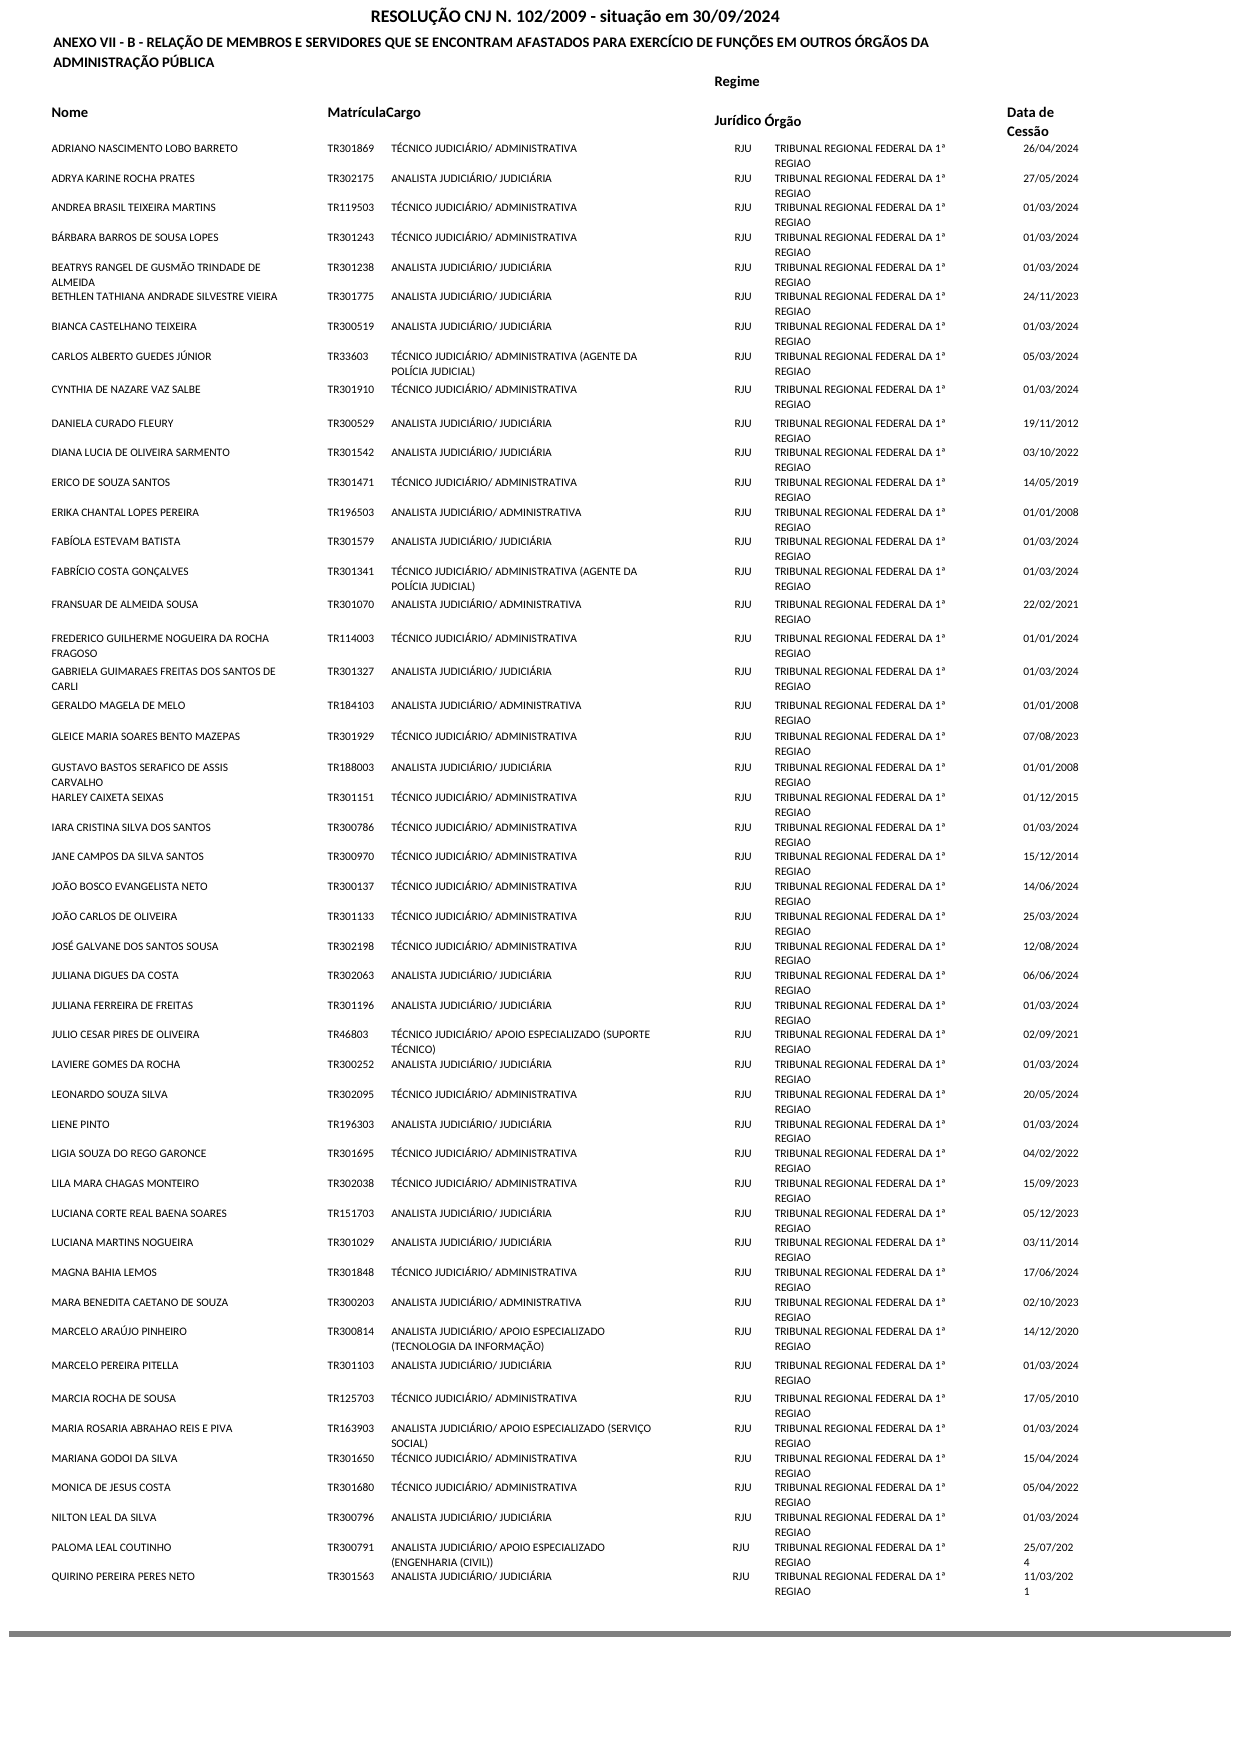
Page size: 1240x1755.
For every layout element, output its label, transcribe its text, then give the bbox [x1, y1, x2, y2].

table_cell TRIBUNAL REGIONAL FEDERAL DA 1ª REGIAO [774, 416, 1007, 446]
table_cell TR301869 [328, 141, 391, 171]
table_cell HARLEY CAIXETA SEIXAS [51, 790, 327, 820]
table_cell ANALISTA JUDICIÁRIO/ JUDICIÁRIA [391, 1236, 714, 1265]
table_cell CYNTHIA DE NAZARE VAZ SALBE [51, 383, 327, 416]
table_cell ANALISTA JUDICIÁRIO/ JUDICIÁRIA [391, 969, 714, 998]
table_cell ANALISTA JUDICIÁRIO/ JUDICIÁRIA [391, 665, 714, 698]
table_cell TRIBUNAL REGIONAL FEDERAL DA 1ª REGIAO [774, 141, 1007, 171]
table_cell RJU [714, 1087, 773, 1117]
table_header [51, 72, 327, 104]
table_cell 14/12/2020 [1007, 1325, 1078, 1358]
table_cell 14/06/2024 [1007, 879, 1078, 909]
table_cell TRIBUNAL REGIONAL FEDERAL DA 1ª REGIAO [774, 1421, 1007, 1451]
table_cell TÉCNICO JUDICIÁRIO/ ADMINISTRATIVA [391, 201, 714, 230]
table_cell 01/12/2015 [1007, 790, 1078, 820]
table_cell 01/03/2024 [1007, 230, 1078, 260]
table_cell GLEICE MARIA SOARES BENTO MAZEPAS [51, 729, 327, 761]
table_cell ANALISTA JUDICIÁRIO/ JUDICIÁRIA [391, 446, 714, 475]
table_cell ADRYA KARINE ROCHA PRATES [51, 171, 327, 201]
table_cell TR301695 [328, 1147, 391, 1176]
table_cell TÉCNICO JUDICIÁRIO/ ADMINISTRATIVA [391, 879, 714, 909]
table_cell RJU [714, 475, 773, 505]
table_cell TÉCNICO JUDICIÁRIO/ ADMINISTRATIVA [391, 1176, 714, 1206]
table_cell 04/02/2022 [1007, 1147, 1078, 1176]
table_cell TRIBUNAL REGIONAL FEDERAL DA 1ª REGIAO [774, 729, 1007, 761]
table_cell TR125703 [328, 1392, 391, 1421]
table_cell TRIBUNAL REGIONAL FEDERAL DA 1ª REGIAO [774, 909, 1007, 939]
table_cell 14/05/2019 [1007, 475, 1078, 505]
table_cell TRIBUNAL REGIONAL FEDERAL DA 1ª REGIAO [774, 1028, 1007, 1057]
table_cell ANALISTA JUDICIÁRIO/ JUDICIÁRIA [391, 1570, 732, 1599]
table_cell 05/12/2023 [1007, 1206, 1078, 1236]
table_cell RJU [714, 171, 773, 201]
table_cell RJU [714, 446, 773, 475]
table_cell TRIBUNAL REGIONAL FEDERAL DA 1ª REGIAO [774, 1392, 1007, 1421]
table_cell Data de Cessão [1007, 104, 1078, 141]
table_cell RJU [714, 1147, 773, 1176]
table_cell ANALISTA JUDICIÁRIO/ JUDICIÁRIA [391, 761, 714, 790]
table_cell TR188003 [328, 761, 391, 790]
table_cell RJU [714, 998, 773, 1028]
table_cell TR301238 [328, 260, 391, 290]
table_cell TÉCNICO JUDICIÁRIO/ ADMINISTRATIVA [391, 141, 714, 171]
table_cell TR300970 [328, 850, 391, 879]
table_cell FREDERICO GUILHERME NOGUEIRA DA ROCHA FRAGOSO [51, 631, 327, 665]
table_cell ERICO DE SOUZA SANTOS [51, 475, 327, 505]
table_header TRIBUNAL REGIONAL FEDERAL DA 1ª REGIAO [775, 1540, 1024, 1570]
table_cell MARCELO ARAÚJO PINHEIRO [51, 1325, 327, 1358]
table_cell TRIBUNAL REGIONAL FEDERAL DA 1ª REGIAO [774, 1147, 1007, 1176]
table_cell ANALISTA JUDICIÁRIO/ ADMINISTRATIVA [391, 505, 714, 535]
table_cell TRIBUNAL REGIONAL FEDERAL DA 1ª REGIAO [774, 171, 1007, 201]
table_header 25/07/2024 [1024, 1540, 1078, 1570]
table_cell TRIBUNAL REGIONAL FEDERAL DA 1ª REGIAO [774, 820, 1007, 850]
table_cell TRIBUNAL REGIONAL FEDERAL DA 1ª REGIAO [774, 698, 1007, 729]
table_cell TÉCNICO JUDICIÁRIO/ ADMINISTRATIVA [391, 1147, 714, 1176]
table_cell RJU [714, 1265, 773, 1295]
table_cell TR300529 [328, 416, 391, 446]
table_cell DIANA LUCIA DE OLIVEIRA SARMENTO [51, 446, 327, 475]
table_cell TR302095 [328, 1087, 391, 1117]
table_cell 01/01/2008 [1007, 505, 1078, 535]
table_cell TR301563 [328, 1570, 391, 1599]
table_cell TR301103 [328, 1358, 391, 1392]
table_cell LAVIERE GOMES DA ROCHA [51, 1058, 327, 1087]
table_cell TR300814 [328, 1325, 391, 1358]
table_cell ANALISTA JUDICIÁRIO/ JUDICIÁRIA [391, 1510, 714, 1540]
table_cell 17/05/2010 [1007, 1392, 1078, 1421]
table_cell ANALISTA JUDICIÁRIO/ JUDICIÁRIA [391, 1117, 714, 1147]
table_cell TRIBUNAL REGIONAL FEDERAL DA 1ª REGIAO [774, 1117, 1007, 1147]
table_header [328, 72, 714, 104]
table_cell TR119503 [328, 201, 391, 230]
table_cell TR301341 [328, 564, 391, 598]
table_cell 01/03/2024 [1007, 1117, 1078, 1147]
table_cell TRIBUNAL REGIONAL FEDERAL DA 1ª REGIAO [774, 230, 1007, 260]
table_cell ANALISTA JUDICIÁRIO/ JUDICIÁRIA [391, 171, 714, 201]
table_cell RJU [714, 260, 773, 290]
table_cell TR301471 [328, 475, 391, 505]
table_cell ANALISTA JUDICIÁRIO/ JUDICIÁRIA [391, 1058, 714, 1087]
table_cell RJU [714, 201, 773, 230]
table_cell RJU [714, 505, 773, 535]
table_cell TRIBUNAL REGIONAL FEDERAL DA 1ª REGIAO [774, 1510, 1007, 1540]
table_cell TR300137 [328, 879, 391, 909]
table_cell 06/06/2024 [1007, 969, 1078, 998]
table_cell RJU [714, 230, 773, 260]
table_cell RJU [714, 1236, 773, 1265]
table_cell MAGNA BAHIA LEMOS [51, 1265, 327, 1295]
table_cell 03/10/2022 [1007, 446, 1078, 475]
table_cell 01/03/2024 [1007, 535, 1078, 564]
table_cell 01/03/2024 [1007, 1421, 1078, 1451]
table_cell TR300786 [328, 820, 391, 850]
table_cell TRIBUNAL REGIONAL FEDERAL DA 1ª REGIAO [774, 564, 1007, 598]
table_cell TRIBUNAL REGIONAL FEDERAL DA 1ª REGIAO [774, 1481, 1007, 1510]
table_cell BÁRBARA BARROS DE SOUSA LOPES [51, 230, 327, 260]
table_cell RJU [714, 698, 773, 729]
table_cell TR300252 [328, 1058, 391, 1087]
table_cell ANALISTA JUDICIÁRIO/ ADMINISTRATIVA [391, 598, 714, 631]
subtitle RESOLUÇÃO CNJ N. 102/2009 - situação em 30/09/2024 [73, 5, 1078, 27]
table_cell TRIBUNAL REGIONAL FEDERAL DA 1ª REGIAO [774, 969, 1007, 998]
table_cell DANIELA CURADO FLEURY [51, 416, 327, 446]
table_cell TR196503 [328, 505, 391, 535]
table_cell TR301542 [328, 446, 391, 475]
table_cell ANALISTA JUDICIÁRIO/ APOIO ESPECIALIZADO (TECNOLOGIA DA INFORMAÇÃO) [391, 1325, 714, 1358]
table_cell 02/10/2023 [1007, 1295, 1078, 1325]
table_cell TÉCNICO JUDICIÁRIO/ ADMINISTRATIVA [391, 631, 714, 665]
table_cell TRIBUNAL REGIONAL FEDERAL DA 1ª REGIAO [774, 290, 1007, 319]
table_cell 01/03/2024 [1007, 1510, 1078, 1540]
table_cell RJU [714, 1481, 773, 1510]
table_cell QUIRINO PEREIRA PERES NETO [51, 1570, 327, 1599]
table_cell MARA BENEDITA CAETANO DE SOUZA [51, 1295, 327, 1325]
table_cell RJU [714, 1325, 773, 1358]
table_cell RJU [714, 564, 773, 598]
table_cell LIGIA SOUZA DO REGO GARONCE [51, 1147, 327, 1176]
table_cell TRIBUNAL REGIONAL FEDERAL DA 1ª REGIAO [774, 475, 1007, 505]
table_cell TRIBUNAL REGIONAL FEDERAL DA 1ª REGIAO [774, 446, 1007, 475]
table_cell 22/02/2021 [1007, 598, 1078, 631]
table_cell TRIBUNAL REGIONAL FEDERAL DA 1ª REGIAO [774, 260, 1007, 290]
table_cell TR151703 [328, 1206, 391, 1236]
table_cell IARA CRISTINA SILVA DOS SANTOS [51, 820, 327, 850]
table_cell TRIBUNAL REGIONAL FEDERAL DA 1ª REGIAO [774, 1325, 1007, 1358]
table_cell TRIBUNAL REGIONAL FEDERAL DA 1ª REGIAO [774, 939, 1007, 968]
table_cell TRIBUNAL REGIONAL FEDERAL DA 1ª REGIAO [774, 790, 1007, 820]
table_cell TRIBUNAL REGIONAL FEDERAL DA 1ª REGIAO [774, 1176, 1007, 1206]
table_cell RJU [714, 349, 773, 382]
table_cell TR301848 [328, 1265, 391, 1295]
table_cell Nome [51, 104, 327, 141]
table_cell ANALISTA JUDICIÁRIO/ JUDICIÁRIA [391, 1206, 714, 1236]
table_cell 01/03/2024 [1007, 998, 1078, 1028]
table_cell GUSTAVO BASTOS SERAFICO DE ASSIS CARVALHO [51, 761, 327, 790]
table_cell ANALISTA JUDICIÁRIO/ APOIO ESPECIALIZADO (SERVIÇO SOCIAL) [391, 1421, 714, 1451]
table_cell JANE CAMPOS DA SILVA SANTOS [51, 850, 327, 879]
table_cell LUCIANA CORTE REAL BAENA SOARES [51, 1206, 327, 1236]
table_cell TR300796 [328, 1510, 391, 1540]
table_cell TÉCNICO JUDICIÁRIO/ ADMINISTRATIVA [391, 850, 714, 879]
table_cell TRIBUNAL REGIONAL FEDERAL DA 1ª REGIAO [774, 201, 1007, 230]
table_cell MARCIA ROCHA DE SOUSA [51, 1392, 327, 1421]
table_cell 01/01/2024 [1007, 631, 1078, 665]
table_cell LEONARDO SOUZA SILVA [51, 1087, 327, 1117]
table_cell TR301029 [328, 1236, 391, 1265]
table_cell RJU [714, 598, 773, 631]
table_cell RJU [714, 729, 773, 761]
table_cell TRIBUNAL REGIONAL FEDERAL DA 1ª REGIAO [774, 879, 1007, 909]
table_cell 01/03/2024 [1007, 383, 1078, 416]
table_cell 07/08/2023 [1007, 729, 1078, 761]
table_cell TR163903 [328, 1421, 391, 1451]
table_cell TÉCNICO JUDICIÁRIO/ APOIO ESPECIALIZADO (SUPORTE TÉCNICO) [391, 1028, 714, 1057]
table_cell TR114003 [328, 631, 391, 665]
table_cell RJU [714, 1117, 773, 1147]
table_cell RJU [714, 1421, 773, 1451]
table_cell MARIA ROSARIA ABRAHAO REIS E PIVA [51, 1421, 327, 1451]
table_cell TÉCNICO JUDICIÁRIO/ ADMINISTRATIVA (AGENTE DA POLÍCIA JUDICIAL) [391, 564, 714, 598]
table_cell TR184103 [328, 698, 391, 729]
table_cell TR301910 [328, 383, 391, 416]
table_cell 26/04/2024 [1007, 141, 1078, 171]
table_cell TÉCNICO JUDICIÁRIO/ ADMINISTRATIVA [391, 729, 714, 761]
table_cell TRIBUNAL REGIONAL FEDERAL DA 1ª REGIAO [774, 631, 1007, 665]
table_cell TRIBUNAL REGIONAL FEDERAL DA 1ª REGIAO [774, 1451, 1007, 1481]
table_cell MONICA DE JESUS COSTA [51, 1481, 327, 1510]
table_cell TÉCNICO JUDICIÁRIO/ ADMINISTRATIVA [391, 1265, 714, 1295]
table_cell 05/04/2022 [1007, 1481, 1078, 1510]
table_cell TR301243 [328, 230, 391, 260]
table_cell 17/06/2024 [1007, 1265, 1078, 1295]
table_cell LIENE PINTO [51, 1117, 327, 1147]
table_cell TR196303 [328, 1117, 391, 1147]
table_cell ANALISTA JUDICIÁRIO/ JUDICIÁRIA [391, 998, 714, 1028]
table_cell FABÍOLA ESTEVAM BATISTA [51, 535, 327, 564]
table_cell TR301579 [328, 535, 391, 564]
table_cell RJU [714, 290, 773, 319]
table_cell TRIBUNAL REGIONAL FEDERAL DA 1ª REGIAO [775, 1570, 1024, 1599]
table_cell TR301929 [328, 729, 391, 761]
table_cell RJU [714, 1028, 773, 1057]
table_cell TR46803 [328, 1028, 391, 1057]
table_cell TÉCNICO JUDICIÁRIO/ ADMINISTRATIVA [391, 475, 714, 505]
table_cell RJU [714, 141, 773, 171]
table_cell RJU [714, 790, 773, 820]
table_cell 03/11/2014 [1007, 1236, 1078, 1265]
table_cell TRIBUNAL REGIONAL FEDERAL DA 1ª REGIAO [774, 598, 1007, 631]
table_cell TÉCNICO JUDICIÁRIO/ ADMINISTRATIVA (AGENTE DA POLÍCIA JUDICIAL) [391, 349, 714, 382]
table_cell JOÃO BOSCO EVANGELISTA NETO [51, 879, 327, 909]
table_cell TRIBUNAL REGIONAL FEDERAL DA 1ª REGIAO [774, 761, 1007, 790]
table_cell 01/03/2024 [1007, 319, 1078, 349]
table_cell TÉCNICO JUDICIÁRIO/ ADMINISTRATIVA [391, 1087, 714, 1117]
table_cell TÉCNICO JUDICIÁRIO/ ADMINISTRATIVA [391, 939, 714, 968]
table_cell RJU [714, 879, 773, 909]
table_cell TRIBUNAL REGIONAL FEDERAL DA 1ª REGIAO [774, 665, 1007, 698]
table_cell TRIBUNAL REGIONAL FEDERAL DA 1ª REGIAO [774, 383, 1007, 416]
table_cell TR302038 [328, 1176, 391, 1206]
table_cell ANALISTA JUDICIÁRIO/ ADMINISTRATIVA [391, 1295, 714, 1325]
table_cell BEATRYS RANGEL DE GUSMÃO TRINDADE DE ALMEIDA [51, 260, 327, 290]
table_cell 25/03/2024 [1007, 909, 1078, 939]
table_cell TR301196 [328, 998, 391, 1028]
table_cell RJU [714, 1451, 773, 1481]
table_header PALOMA LEAL COUTINHO [51, 1540, 327, 1570]
table_cell 15/04/2024 [1007, 1451, 1078, 1481]
table_header RJU [732, 1540, 774, 1570]
table_cell TRIBUNAL REGIONAL FEDERAL DA 1ª REGIAO [774, 1265, 1007, 1295]
table_cell TRIBUNAL REGIONAL FEDERAL DA 1ª REGIAO [774, 1295, 1007, 1325]
table_cell TRIBUNAL REGIONAL FEDERAL DA 1ª REGIAO [774, 1236, 1007, 1265]
table_cell TR301151 [328, 790, 391, 820]
table_cell TRIBUNAL REGIONAL FEDERAL DA 1ª REGIAO [774, 1358, 1007, 1392]
table_cell ANALISTA JUDICIÁRIO/ JUDICIÁRIA [391, 535, 714, 564]
table_cell TRIBUNAL REGIONAL FEDERAL DA 1ª REGIAO [774, 1206, 1007, 1236]
table_cell 27/05/2024 [1007, 171, 1078, 201]
table_cell RJU [714, 416, 773, 446]
table_cell RJU [714, 939, 773, 968]
table_cell 01/03/2024 [1007, 820, 1078, 850]
table_cell MARIANA GODOI DA SILVA [51, 1451, 327, 1481]
table_cell LUCIANA MARTINS NOGUEIRA [51, 1236, 327, 1265]
table_cell TÉCNICO JUDICIÁRIO/ ADMINISTRATIVA [391, 1451, 714, 1481]
table_cell BIANCA CASTELHANO TEIXEIRA [51, 319, 327, 349]
table_header Regime [714, 72, 1007, 104]
table_cell RJU [714, 820, 773, 850]
table_cell RJU [714, 1206, 773, 1236]
table_cell GABRIELA GUIMARAES FREITAS DOS SANTOS DE CARLI [51, 665, 327, 698]
table_cell TR33603 [328, 349, 391, 382]
table_cell JULIANA DIGUES DA COSTA [51, 969, 327, 998]
table_cell 24/11/2023 [1007, 290, 1078, 319]
table_cell TÉCNICO JUDICIÁRIO/ ADMINISTRATIVA [391, 820, 714, 850]
table_cell 20/05/2024 [1007, 1087, 1078, 1117]
table_cell 15/09/2023 [1007, 1176, 1078, 1206]
table_cell TÉCNICO JUDICIÁRIO/ ADMINISTRATIVA [391, 790, 714, 820]
table_cell TRIBUNAL REGIONAL FEDERAL DA 1ª REGIAO [774, 1087, 1007, 1117]
table_cell TÉCNICO JUDICIÁRIO/ ADMINISTRATIVA [391, 1392, 714, 1421]
table_cell 19/11/2012 [1007, 416, 1078, 446]
table_cell TÉCNICO JUDICIÁRIO/ ADMINISTRATIVA [391, 1481, 714, 1510]
table_cell MatrículaCargo [328, 104, 714, 141]
table_cell ANALISTA JUDICIÁRIO/ ADMINISTRATIVA [391, 698, 714, 729]
table_cell RJU [714, 850, 773, 879]
table_cell TR301070 [328, 598, 391, 631]
table_cell JULIO CESAR PIRES DE OLIVEIRA [51, 1028, 327, 1057]
table_cell RJU [714, 761, 773, 790]
table_cell RJU [714, 1510, 773, 1540]
table_cell RJU [714, 665, 773, 698]
table_cell RJU [714, 1358, 773, 1392]
table_cell TRIBUNAL REGIONAL FEDERAL DA 1ª REGIAO [774, 505, 1007, 535]
table_cell TR301133 [328, 909, 391, 939]
table_cell 01/03/2024 [1007, 260, 1078, 290]
table_cell FABRÍCIO COSTA GONÇALVES [51, 564, 327, 598]
table_cell RJU [714, 969, 773, 998]
table_cell ANALISTA JUDICIÁRIO/ JUDICIÁRIA [391, 260, 714, 290]
table_cell TR302198 [328, 939, 391, 968]
table_cell 11/03/2021 [1024, 1570, 1078, 1599]
table_cell GERALDO MAGELA DE MELO [51, 698, 327, 729]
table_cell JULIANA FERREIRA DE FREITAS [51, 998, 327, 1028]
table_cell TRIBUNAL REGIONAL FEDERAL DA 1ª REGIAO [774, 349, 1007, 382]
table_cell RJU [714, 1058, 773, 1087]
table_cell RJU [714, 383, 773, 416]
table_cell 15/12/2014 [1007, 850, 1078, 879]
table_cell ANALISTA JUDICIÁRIO/ JUDICIÁRIA [391, 290, 714, 319]
table_cell ADRIANO NASCIMENTO LOBO BARRETO [51, 141, 327, 171]
table_cell NILTON LEAL DA SILVA [51, 1510, 327, 1540]
table_cell RJU [714, 535, 773, 564]
table_cell FRANSUAR DE ALMEIDA SOUSA [51, 598, 327, 631]
table_cell RJU [714, 319, 773, 349]
table_cell TÉCNICO JUDICIÁRIO/ ADMINISTRATIVA [391, 383, 714, 416]
table_cell TÉCNICO JUDICIÁRIO/ ADMINISTRATIVA [391, 230, 714, 260]
table_cell BETHLEN TATHIANA ANDRADE SILVESTRE VIEIRA [51, 290, 327, 319]
table_cell RJU [714, 1392, 773, 1421]
table_header [1007, 72, 1078, 104]
table_cell TR302063 [328, 969, 391, 998]
table_cell 01/03/2024 [1007, 1358, 1078, 1392]
table_cell TR301327 [328, 665, 391, 698]
table_cell TRIBUNAL REGIONAL FEDERAL DA 1ª REGIAO [774, 850, 1007, 879]
table_cell 02/09/2021 [1007, 1028, 1078, 1057]
table_cell ANALISTA JUDICIÁRIO/ JUDICIÁRIA [391, 1358, 714, 1392]
table_cell MARCELO PEREIRA PITELLA [51, 1358, 327, 1392]
subtitle ADMINISTRAÇÃO PÚBLICA [53, 53, 1094, 71]
table_cell 01/03/2024 [1007, 201, 1078, 230]
table_cell TR301650 [328, 1451, 391, 1481]
table_cell RJU [732, 1570, 774, 1599]
table_cell LILA MARA CHAGAS MONTEIRO [51, 1176, 327, 1206]
table_cell 01/03/2024 [1007, 1058, 1078, 1087]
table_cell TR302175 [328, 171, 391, 201]
table_cell TR301680 [328, 1481, 391, 1510]
table_cell TRIBUNAL REGIONAL FEDERAL DA 1ª REGIAO [774, 1058, 1007, 1087]
table_cell JOSÉ GALVANE DOS SANTOS SOUSA [51, 939, 327, 968]
table_cell ANALISTA JUDICIÁRIO/ JUDICIÁRIA [391, 416, 714, 446]
table_header ANALISTA JUDICIÁRIO/ APOIO ESPECIALIZADO (ENGENHARIA (CIVIL)) [391, 1540, 732, 1570]
table_cell RJU [714, 1176, 773, 1206]
table_cell 01/03/2024 [1007, 564, 1078, 598]
table_cell ANALISTA JUDICIÁRIO/ JUDICIÁRIA [391, 319, 714, 349]
table_cell Jurídico Órgão [714, 104, 1007, 141]
table_cell TRIBUNAL REGIONAL FEDERAL DA 1ª REGIAO [774, 319, 1007, 349]
table_cell TÉCNICO JUDICIÁRIO/ ADMINISTRATIVA [391, 909, 714, 939]
table_header TR300791 [328, 1540, 391, 1570]
table_cell 01/03/2024 [1007, 665, 1078, 698]
table_cell TRIBUNAL REGIONAL FEDERAL DA 1ª REGIAO [774, 998, 1007, 1028]
table_cell RJU [714, 909, 773, 939]
text ANEXO VII - B - RELAÇÃO DE MEMBROS E SERVIDORES QUE SE ENCONTRAM AFASTADOS PARA EXERCÍCIO DE FUNÇÕES EM OUTROS ÓRGÃOS DA [53, 33, 1094, 51]
table_cell 01/01/2008 [1007, 761, 1078, 790]
table_cell 05/03/2024 [1007, 349, 1078, 382]
table_cell ERIKA CHANTAL LOPES PEREIRA [51, 505, 327, 535]
table_cell JOÃO CARLOS DE OLIVEIRA [51, 909, 327, 939]
table_cell TRIBUNAL REGIONAL FEDERAL DA 1ª REGIAO [774, 535, 1007, 564]
table_cell ANDREA BRASIL TEIXEIRA MARTINS [51, 201, 327, 230]
table_cell TR300203 [328, 1295, 391, 1325]
table_cell CARLOS ALBERTO GUEDES JÚNIOR [51, 349, 327, 382]
table_cell TR300519 [328, 319, 391, 349]
table_cell 12/08/2024 [1007, 939, 1078, 968]
table_cell TR301775 [328, 290, 391, 319]
table_cell RJU [714, 1295, 773, 1325]
table_cell 01/01/2008 [1007, 698, 1078, 729]
table_cell RJU [714, 631, 773, 665]
